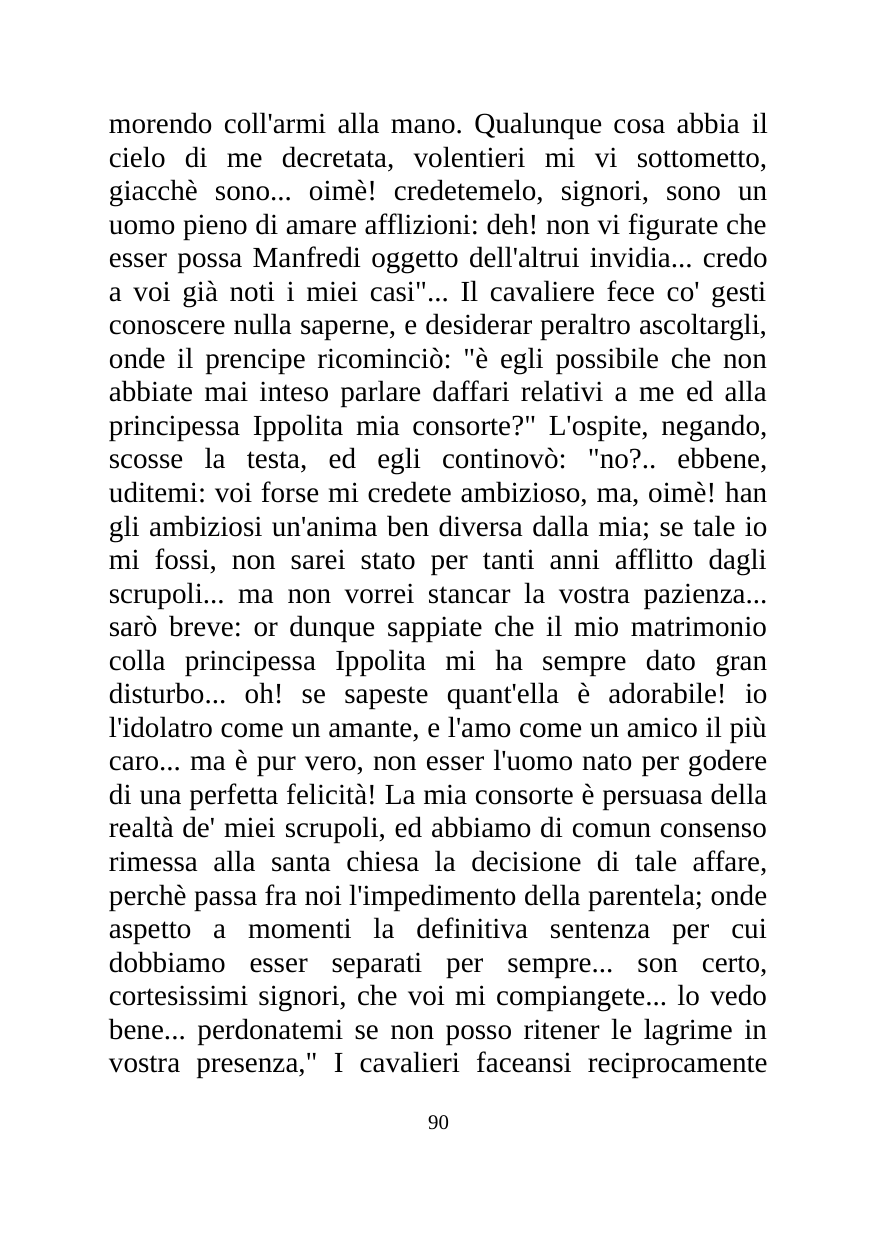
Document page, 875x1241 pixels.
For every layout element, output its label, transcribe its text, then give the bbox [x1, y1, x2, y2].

text morendo coll'armi alla mano. Qualunque cosa abbia il cielo di me decretata, volentieri mi vi sottometto, giacchè sono... oimè! credetemelo, signori, sono un uomo pieno di amare afflizioni: deh! non vi figurate che esser possa Manfredi oggetto dell'altrui invidia... credo a voi già noti i miei casi"... Il cavaliere fece co' gesti conoscere nulla saperne, e desiderar peraltro ascoltargli, onde il prencipe ricominciò: "è egli possibile che non abbiate mai inteso parlare daffari relativi a me ed alla principessa Ippolita mia consorte?" L'ospite, negando, scosse la testa, ed egli continovò: "no?.. ebbene, uditemi: voi forse mi credete ambizioso, ma, oimè! han gli ambiziosi un'anima ben diversa dalla mia; se tale io mi fossi, non sarei stato per tanti anni afflitto dagli scrupoli... ma non vorrei stancar la vostra pazienza... sarò breve: or dunque sappiate che il mio matrimonio colla principessa Ippolita mi ha sempre dato gran disturbo... oh! se sapeste quant'ella è adorabile! io l'idolatro come un amante, e l'amo come un amico il più caro... ma è pur vero, non esser l'uomo nato per godere di una perfetta felicità! La mia consorte è persuasa della realtà de' miei scrupoli, ed abbiamo di comun consenso rimessa alla santa chiesa la decisione di tale affare, perchè passa fra noi l'impedimento della parentela; onde aspetto a momenti la definitiva sentenza per cui dobbiamo esser separati per sempre... son certo, cortesissimi signori, che voi mi compiangete... lo vedo bene... perdonatemi se non posso ritener le lagrime in vostra presenza," I cavalieri faceansi reciprocamente [109, 106, 768, 1079]
